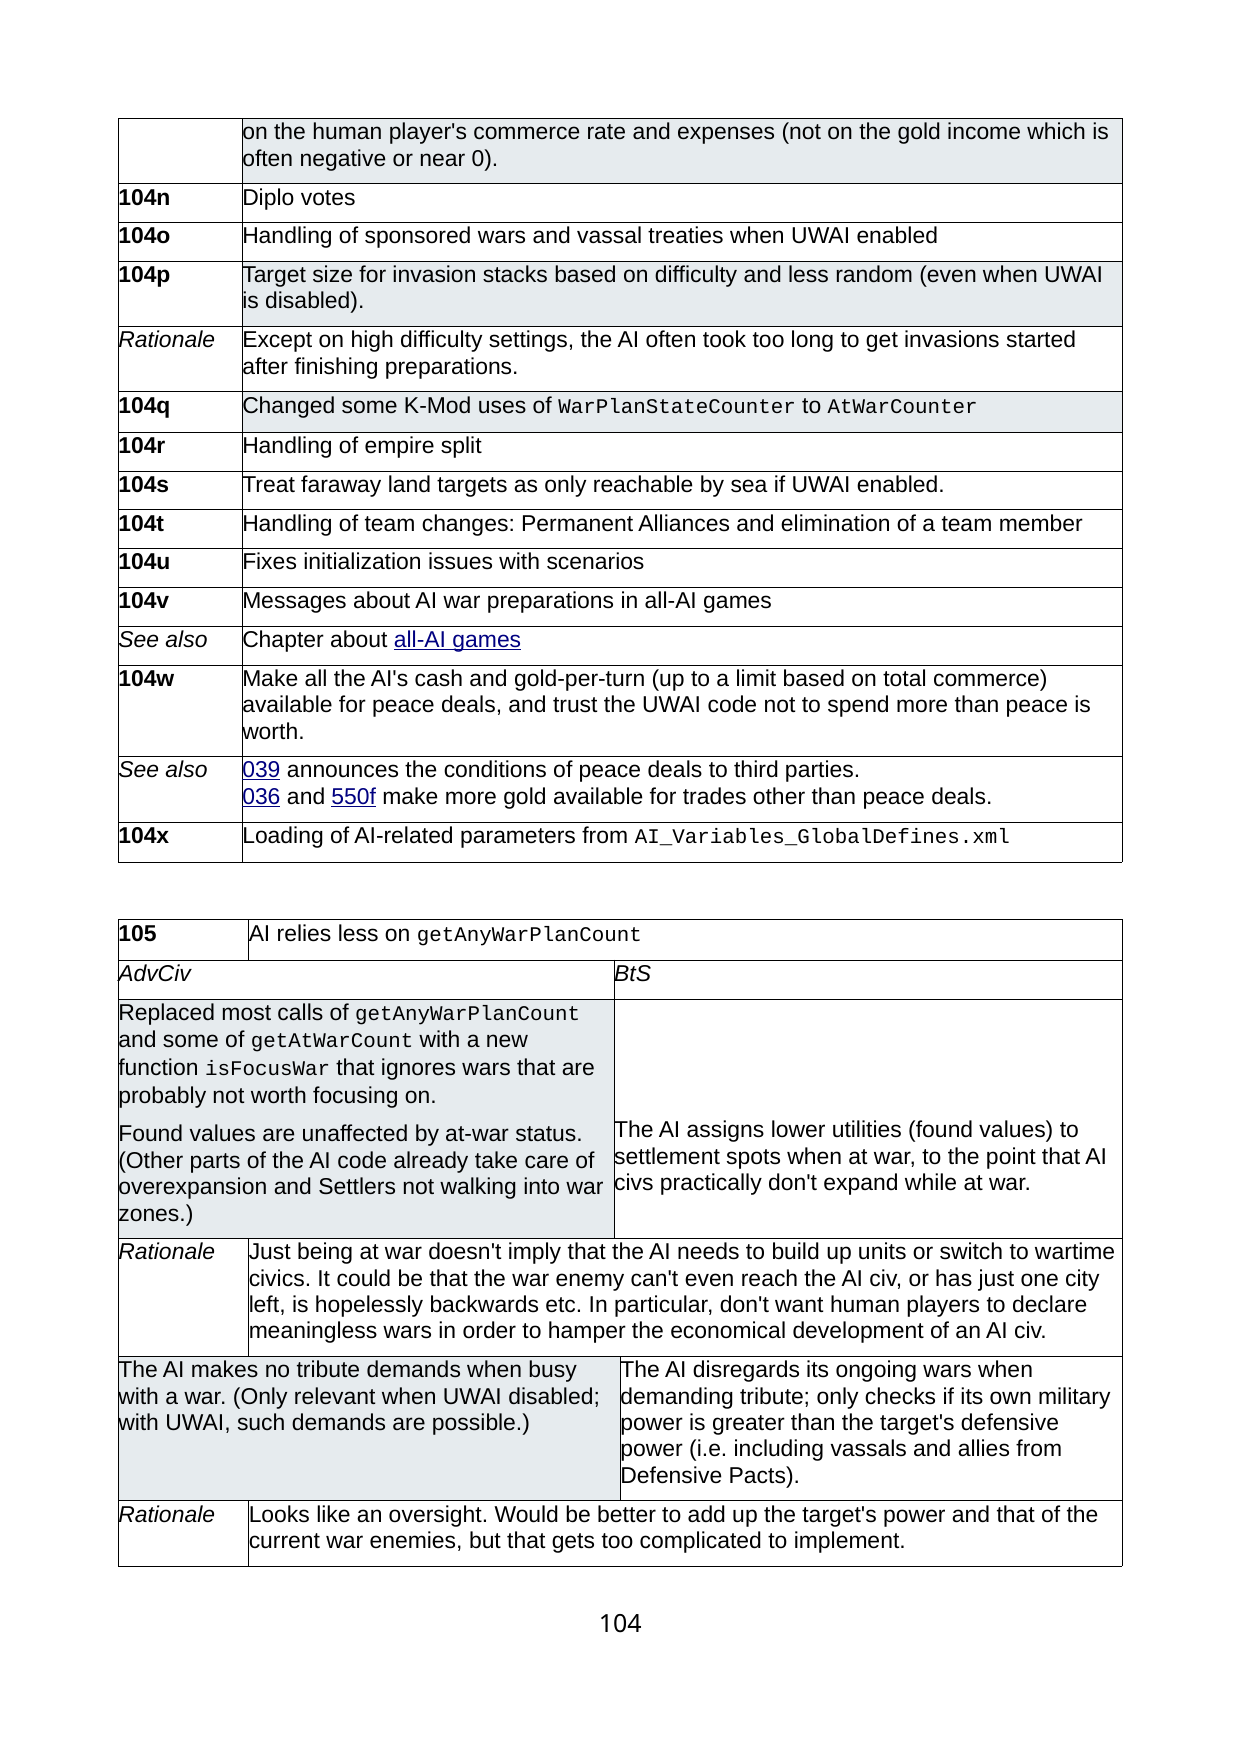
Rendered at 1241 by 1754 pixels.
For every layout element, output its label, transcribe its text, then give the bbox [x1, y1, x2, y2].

table_cell BtS [615, 961, 1122, 998]
table_cell 104t [119, 510, 242, 548]
table_cell 104r [119, 433, 242, 471]
table_cell 039 announces the conditions of peace deals to third parties. 036 and 550f make more gold available for trades other than peace deals. [243, 757, 1122, 822]
table_cell Loading of AI-related parameters from AI_Variables_GlobalDefines.xml [243, 823, 1122, 862]
table_cell Replaced most calls of getAnyWarPlanCount and some of getAtWarCount with a new function isFocusWar that ignores wars that are probably not worth focusing on. Found values are unaffected by at-war status. (Other parts of the AI code already take care of overexpansion and Settlers not walking into war zones.) [119, 1000, 614, 1238]
table_cell Target size for invasion stacks based on difficulty and less random (even when UWAI is disabled). [243, 262, 1122, 326]
table_cell 104v [119, 588, 242, 626]
table_header AI relies less on getAnyWarPlanCount [249, 920, 1122, 959]
table_cell See also [119, 627, 242, 665]
table_cell Chapter about all-AI games [243, 627, 1122, 665]
table_cell Changed some K-Mod uses of WarPlanStateCounter to AtWarCounter [243, 392, 1122, 432]
table_cell Make all the AI's cash and gold-per-turn (up to a limit based on total commerce) available for peace deals, and trust the UWAI code not to spend more than peace is worth. [243, 666, 1122, 756]
table_cell Just being at war doesn't imply that the AI needs to build up units or switch to wartime civics. It could be that the war enemy can't even reach the AI civ, or has just one city left, is hopelessly backwards etc. In particular, don't want human players to declare meaningless wars in order to hamper the economical development of an AI civ. [249, 1239, 1122, 1356]
table_cell 104p [119, 262, 242, 326]
table_cell 104u [119, 549, 242, 587]
table_cell Diplo votes [243, 184, 1122, 222]
table_cell Messages about AI war preparations in all-AI games [243, 588, 1122, 626]
table_cell Looks like an oversight. Would be better to add up the target's power and that of the current war enemies, but that gets too complicated to implement. [249, 1501, 1122, 1566]
table_header 105 [119, 920, 248, 959]
table_cell Rationale [119, 1501, 248, 1566]
table_cell Rationale [119, 327, 242, 391]
table_cell The AI disregards its ongoing wars when demanding tribute; only checks if its own military power is greater than the target's defensive power (i.e. including vassals and allies from Defensive Pacts). [621, 1357, 1122, 1500]
table_cell Except on high difficulty settings, the AI often took too long to get invasions started after finishing preparations. [243, 327, 1122, 391]
table_cell Treat faraway land targets as only reachable by sea if UWAI enabled. [243, 472, 1122, 509]
table_cell 104o [119, 223, 242, 261]
table_cell Handling of empire split [243, 433, 1122, 471]
table_cell [119, 119, 242, 183]
table_cell Fixes initialization issues with scenarios [243, 549, 1122, 587]
table_cell AdvCiv [119, 961, 614, 998]
table_cell Handling of team changes: Permanent Alliances and elimination of a team member [243, 510, 1122, 548]
table_cell Handling of sponsored wars and vassal treaties when UWAI enabled [243, 223, 1122, 261]
table_cell 104q [119, 392, 242, 432]
table_cell The AI makes no tribute demands when busy with a war. (Only relevant when UWAI disabled; with UWAI, such demands are possible.) [119, 1357, 620, 1500]
table_cell on the human player's commerce rate and expenses (not on the gold income which is often negative or near 0). [243, 119, 1122, 183]
table_cell Rationale [119, 1239, 248, 1356]
table_cell 104w [119, 666, 242, 756]
table_cell 104x [119, 823, 242, 862]
table_cell See also [119, 757, 242, 822]
table_cell 104s [119, 472, 242, 509]
table_cell The AI assigns lower utilities (found values) to settlement spots when at war, to the point that AI civs practically don't expand while at war. [615, 1000, 1122, 1238]
table_cell 104n [119, 184, 242, 222]
